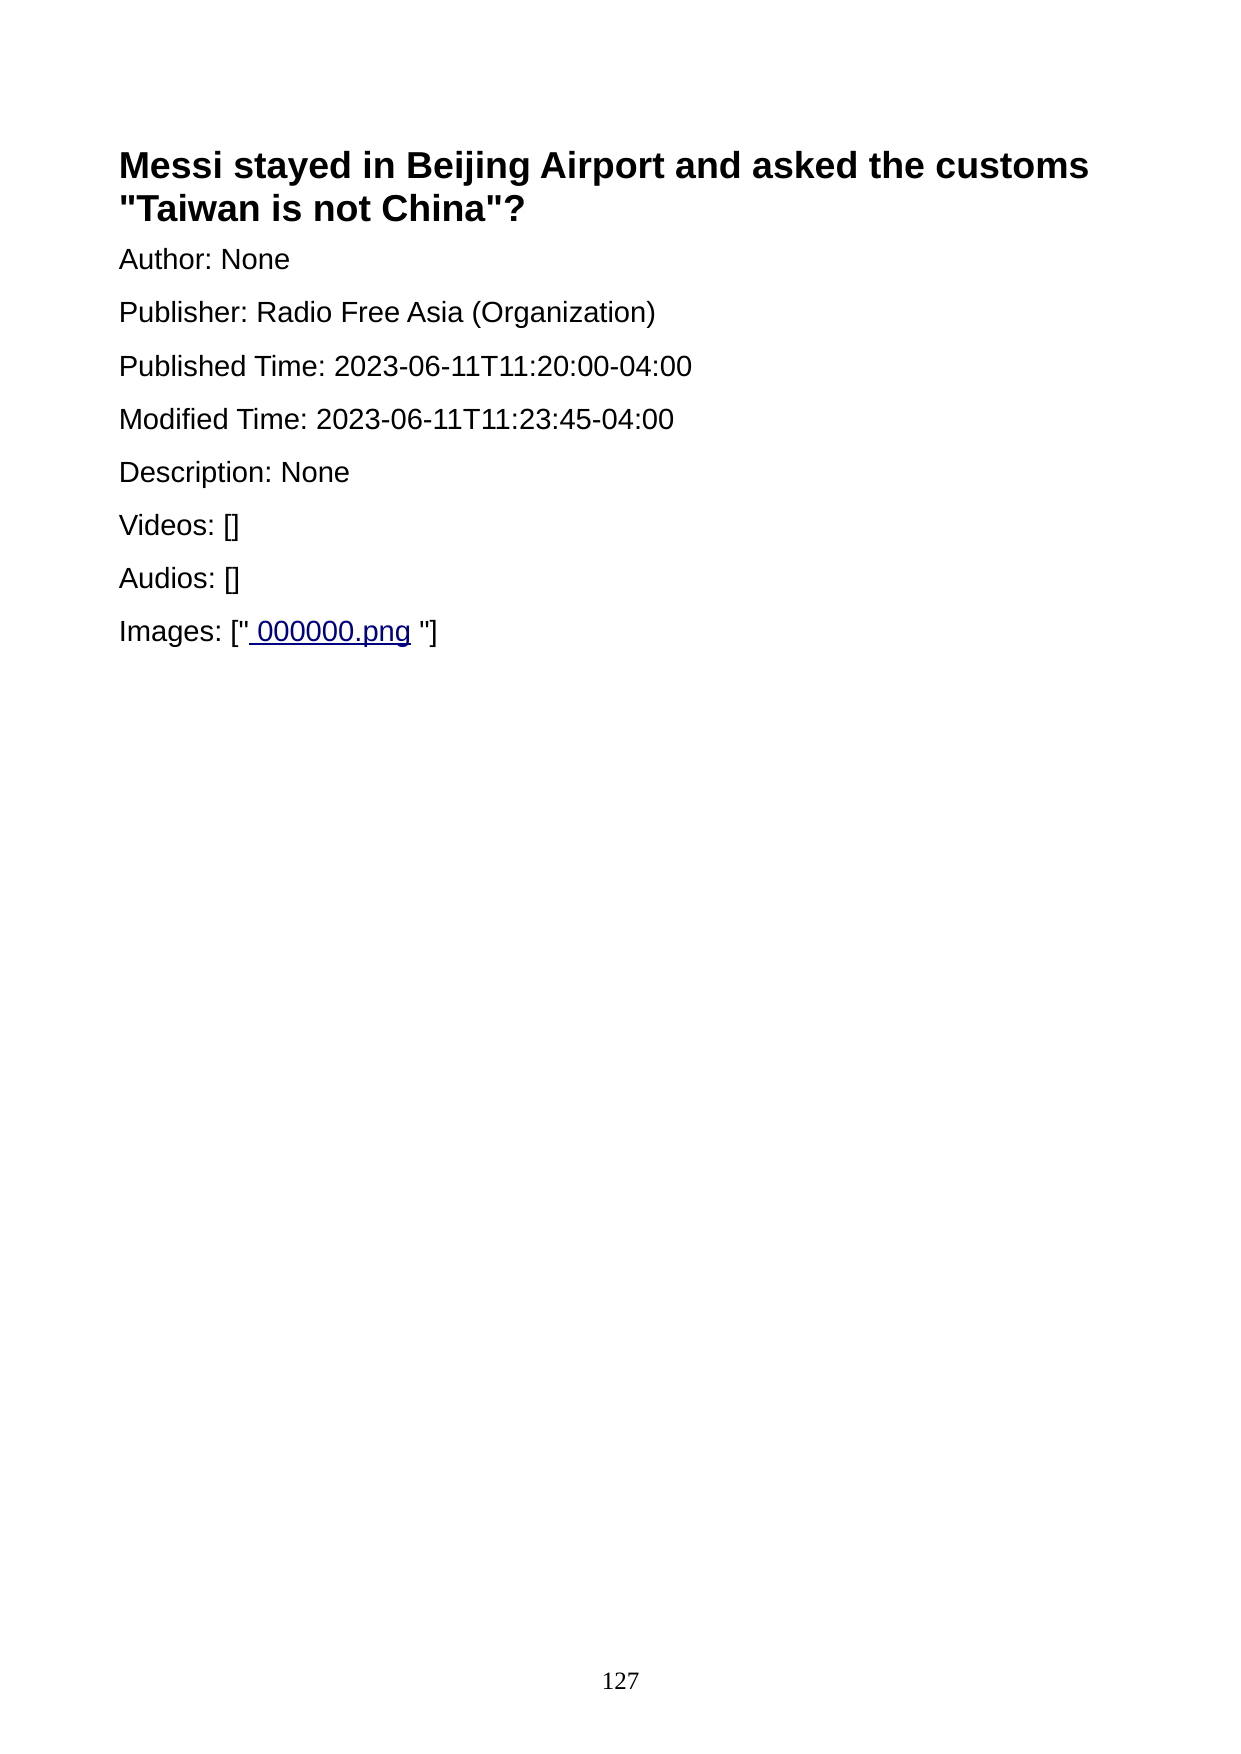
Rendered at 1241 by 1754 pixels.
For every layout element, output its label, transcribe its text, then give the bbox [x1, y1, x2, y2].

text Published Time: 2023-06-11T11:20:00-04:00 [118, 348, 1122, 382]
text Description: None [118, 455, 1122, 488]
text Images: [" 000000.png "] [118, 614, 1122, 648]
text Audios: [] [118, 561, 1122, 594]
text Publisher: Radio Free Asia (Organization) [118, 295, 1122, 329]
text Author: None [118, 242, 1122, 276]
subtitle Messi stayed in Beijing Airport and asked the customs "Taiwan is not China"? [118, 143, 1122, 230]
text Modified Time: 2023-06-11T11:23:45-04:00 [118, 402, 1122, 435]
text Videos: [] [118, 508, 1122, 541]
